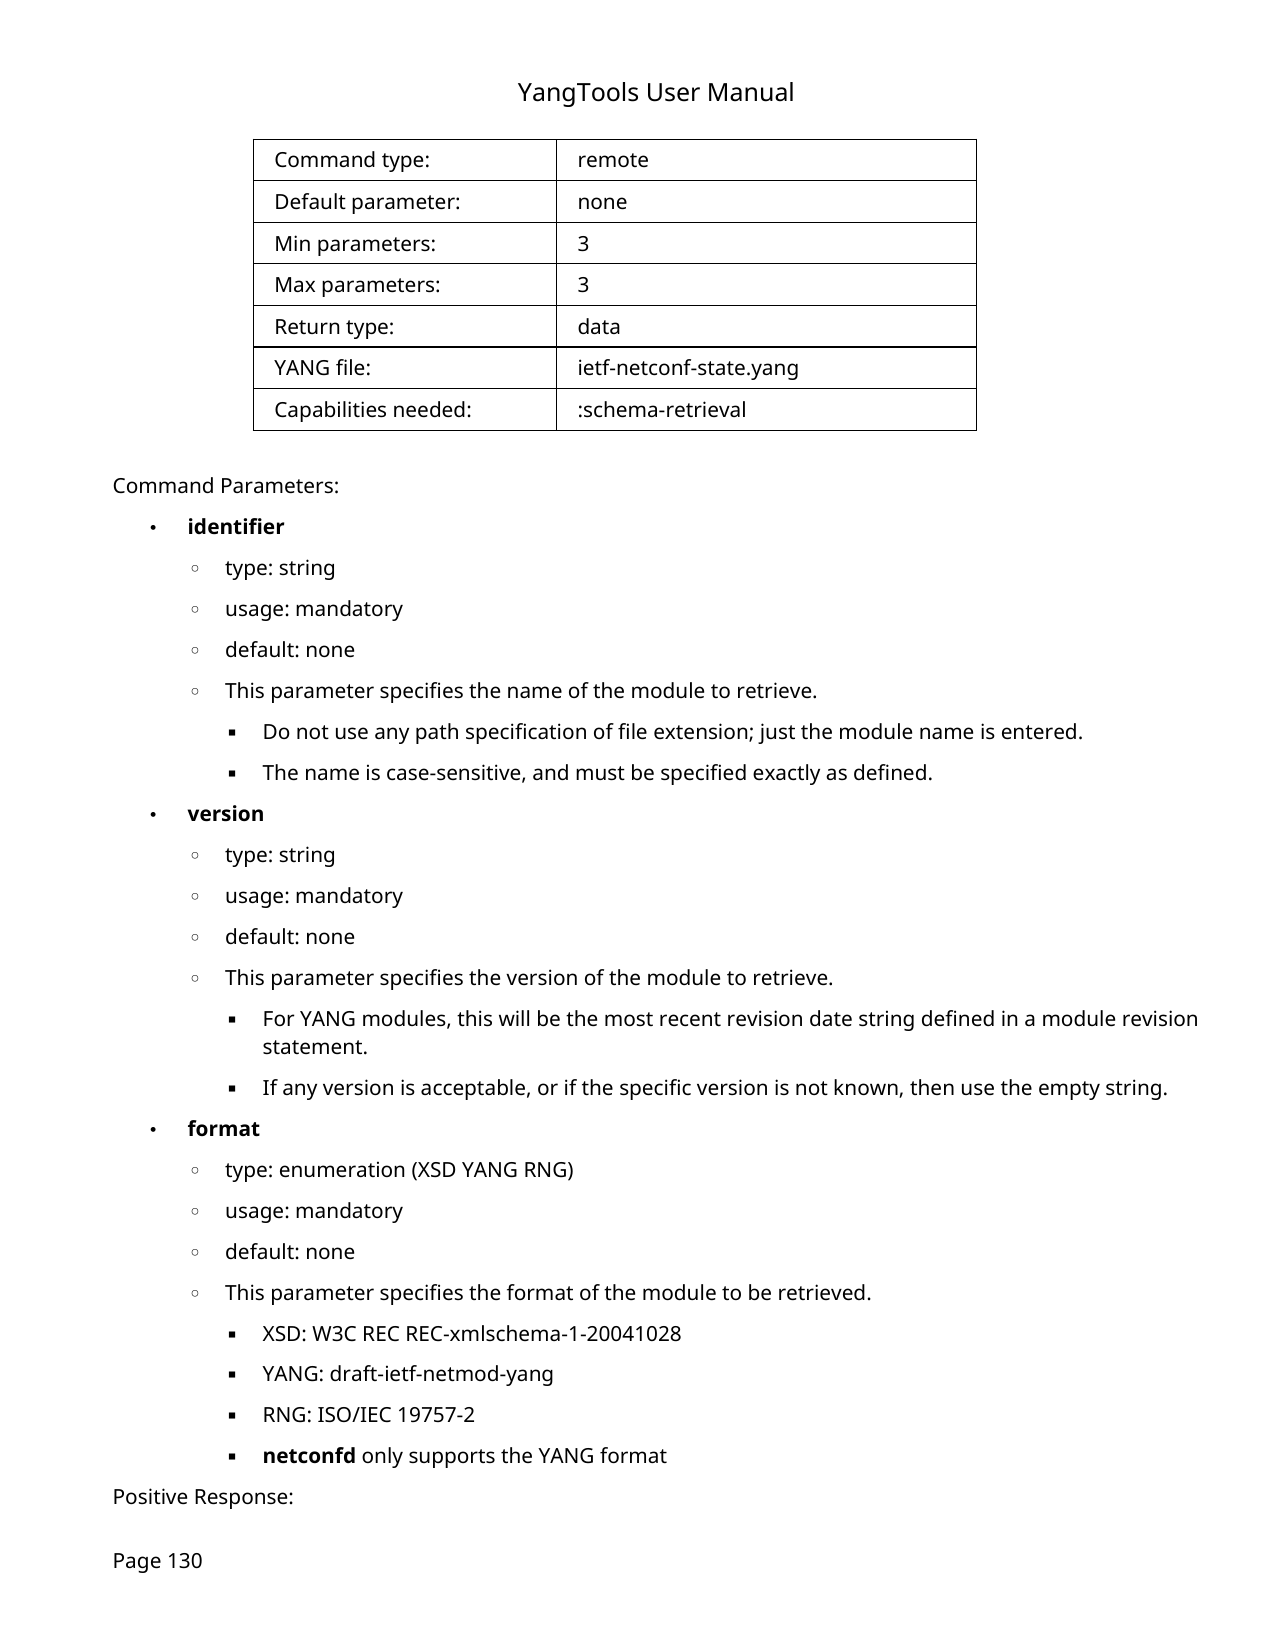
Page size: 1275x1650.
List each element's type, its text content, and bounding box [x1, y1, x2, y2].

list RNG: ISO/IEC 19757-2 [225, 1401, 1200, 1429]
list If any version is acceptable, or if the specific version is not known, then use the empty string. [225, 1073, 1200, 1101]
list netconfd only supports the YANG format [225, 1441, 1200, 1470]
table_cell Max parameters: [254, 264, 556, 305]
table_cell none [557, 181, 976, 222]
list version [150, 799, 1200, 827]
list This parameter specifies the version of the module to retrieve. [187, 963, 1200, 991]
list usage: mandatory [187, 594, 1200, 623]
table_cell Capabilities needed: [254, 389, 556, 429]
list default: none [187, 922, 1200, 950]
table_cell Default parameter: [254, 181, 556, 222]
table_header Command type: [254, 140, 556, 180]
list identifier [150, 512, 1200, 541]
table_cell YANG file: [254, 348, 556, 388]
list usage: mandatory [187, 1196, 1200, 1224]
table_cell Return type: [254, 306, 556, 346]
table_header remote [557, 140, 976, 180]
list usage: mandatory [187, 881, 1200, 909]
list type: string [187, 553, 1200, 582]
table_cell ietf-netconf-state.yang [557, 348, 976, 388]
list This parameter specifies the format of the module to be retrieved. [187, 1278, 1200, 1306]
list Do not use any path specification of file extension; just the module name is entered. [225, 717, 1200, 746]
list This parameter specifies the name of the module to retrieve. [187, 676, 1200, 704]
text Positive Response: [112, 1482, 1200, 1511]
table_cell 3 [557, 223, 976, 263]
list format [150, 1114, 1200, 1142]
list For YANG modules, this will be the most recent revision date string defined in a module revision statement. [225, 1004, 1200, 1061]
list default: none [187, 1237, 1200, 1265]
table_cell data [557, 306, 976, 346]
list default: none [187, 635, 1200, 664]
table_cell 3 [557, 264, 976, 305]
table_cell :schema-retrieval [557, 389, 976, 429]
list type: enumeration (XSD YANG RNG) [187, 1155, 1200, 1183]
list type: string [187, 840, 1200, 868]
list The name is case-sensitive, and must be specified exactly as defined. [225, 758, 1200, 786]
text Command Parameters: [112, 471, 1200, 500]
table_cell Min parameters: [254, 223, 556, 263]
list XSD: W3C REC REC-xmlschema-1-20041028 [225, 1319, 1200, 1347]
list YANG: draft-ietf-netmod-yang [225, 1359, 1200, 1388]
